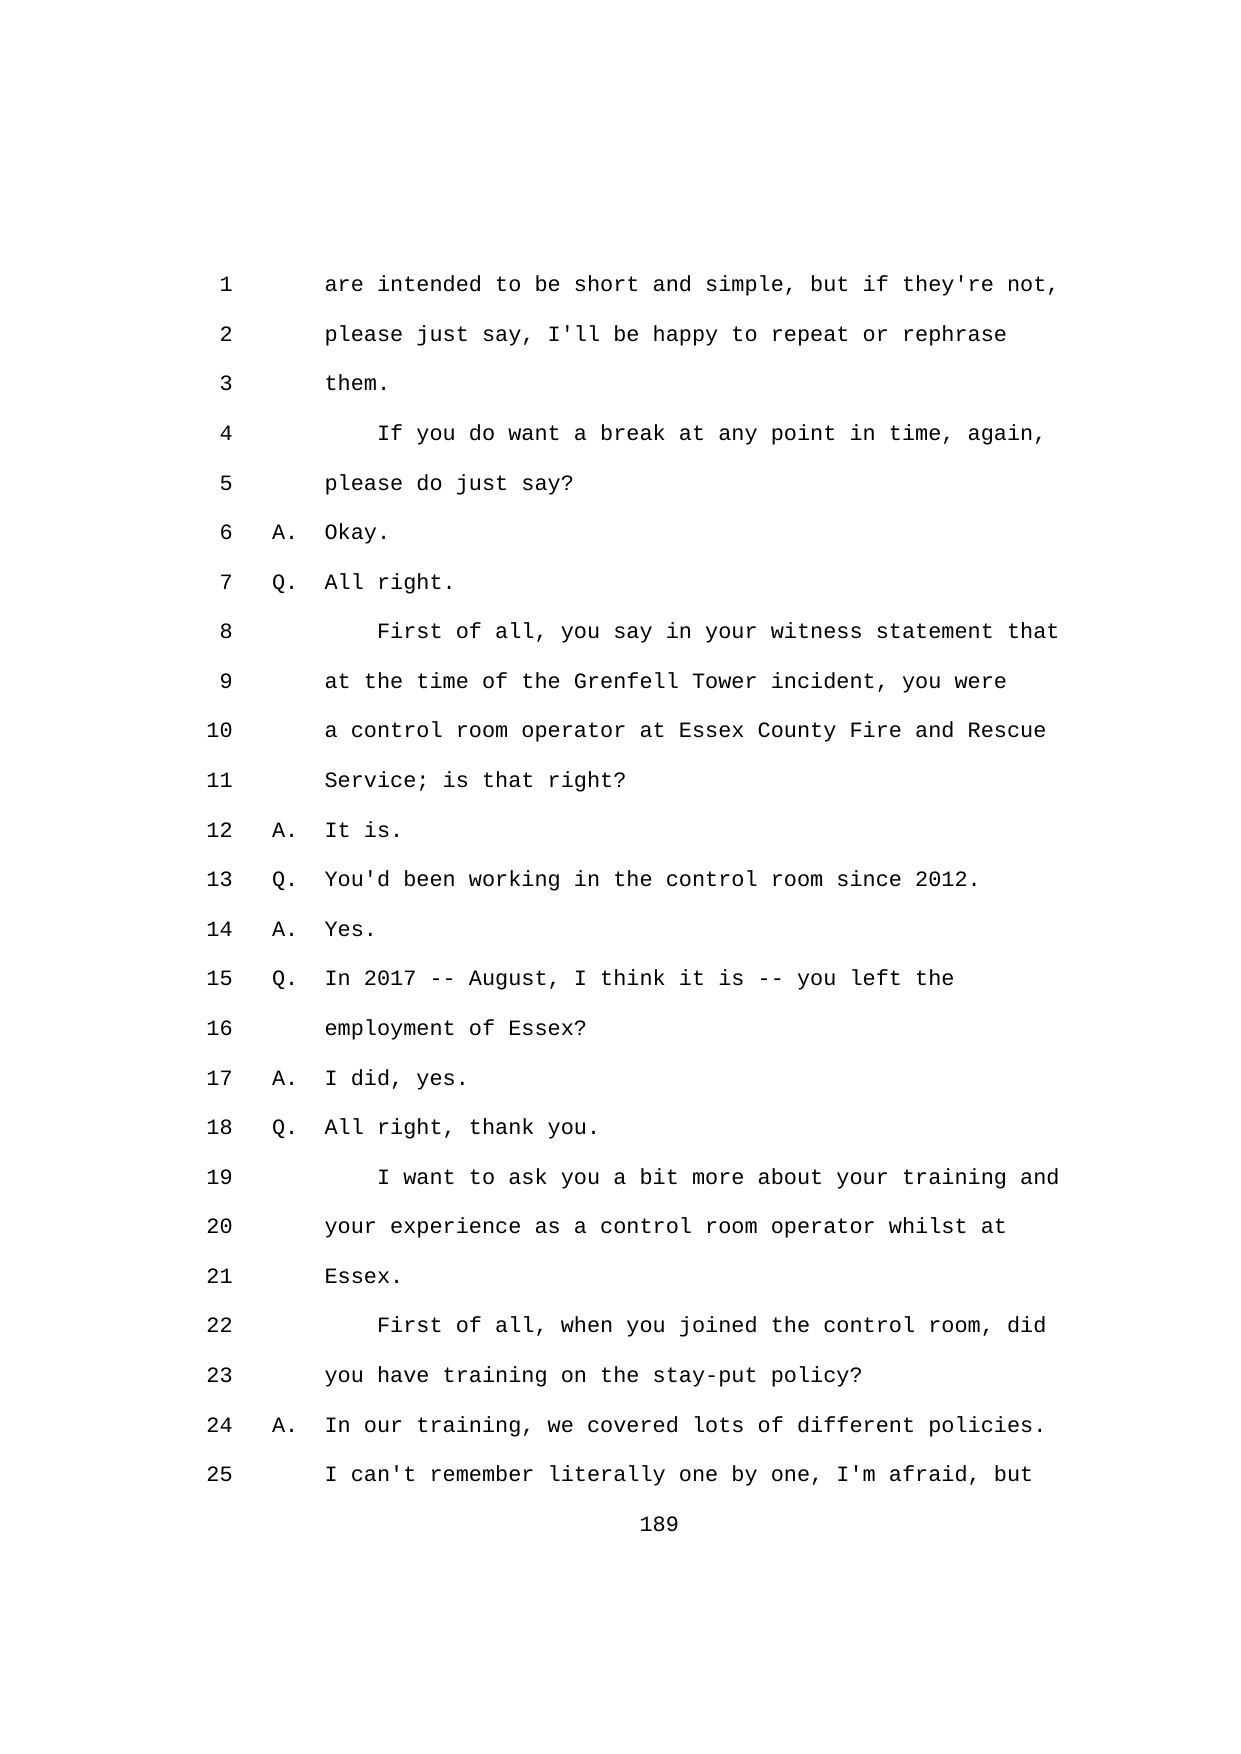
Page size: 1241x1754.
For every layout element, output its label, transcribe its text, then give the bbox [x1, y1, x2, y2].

text 4 If you do want a break at any point in time, again, [75, 422, 1165, 447]
text 25 I can't remember literally one by one, I'm afraid, but [75, 1463, 1165, 1488]
text 3 them. [75, 372, 1165, 397]
text 9 at the time of the Grenfell Tower incident, you were [75, 670, 1165, 695]
text 17 A. I did, yes. [75, 1067, 1165, 1091]
text 2 please just say, I'll be happy to repeat or rephrase [75, 323, 1165, 348]
text 5 please do just say? [75, 472, 1165, 496]
text 11 Service; is that right? [75, 769, 1165, 794]
text 13 Q. You'd been working in the control room since 2012. [75, 868, 1165, 893]
text 14 A. Yes. [75, 918, 1165, 943]
text 1 are intended to be short and simple, but if they're not, [75, 273, 1165, 298]
text 189 [75, 1513, 1165, 1538]
text 19 I want to ask you a bit more about your training and [75, 1166, 1165, 1191]
text 16 employment of Essex? [75, 1017, 1165, 1042]
text 18 Q. All right, thank you. [75, 1116, 1165, 1141]
text 22 First of all, when you joined the control room, did [75, 1314, 1165, 1339]
text 12 A. It is. [75, 819, 1165, 843]
text 8 First of all, you say in your witness statement that [75, 620, 1165, 645]
text 10 a control room operator at Essex County Fire and Rescue [75, 719, 1165, 744]
text 21 Essex. [75, 1265, 1165, 1290]
text 23 you have training on the stay-put policy? [75, 1364, 1165, 1389]
text 24 A. In our training, we covered lots of different policies. [75, 1414, 1165, 1438]
text 15 Q. In 2017 -- August, I think it is -- you left the [75, 967, 1165, 992]
text 7 Q. All right. [75, 571, 1165, 596]
text 20 your experience as a control room operator whilst at [75, 1215, 1165, 1240]
text 6 A. Okay. [75, 521, 1165, 546]
